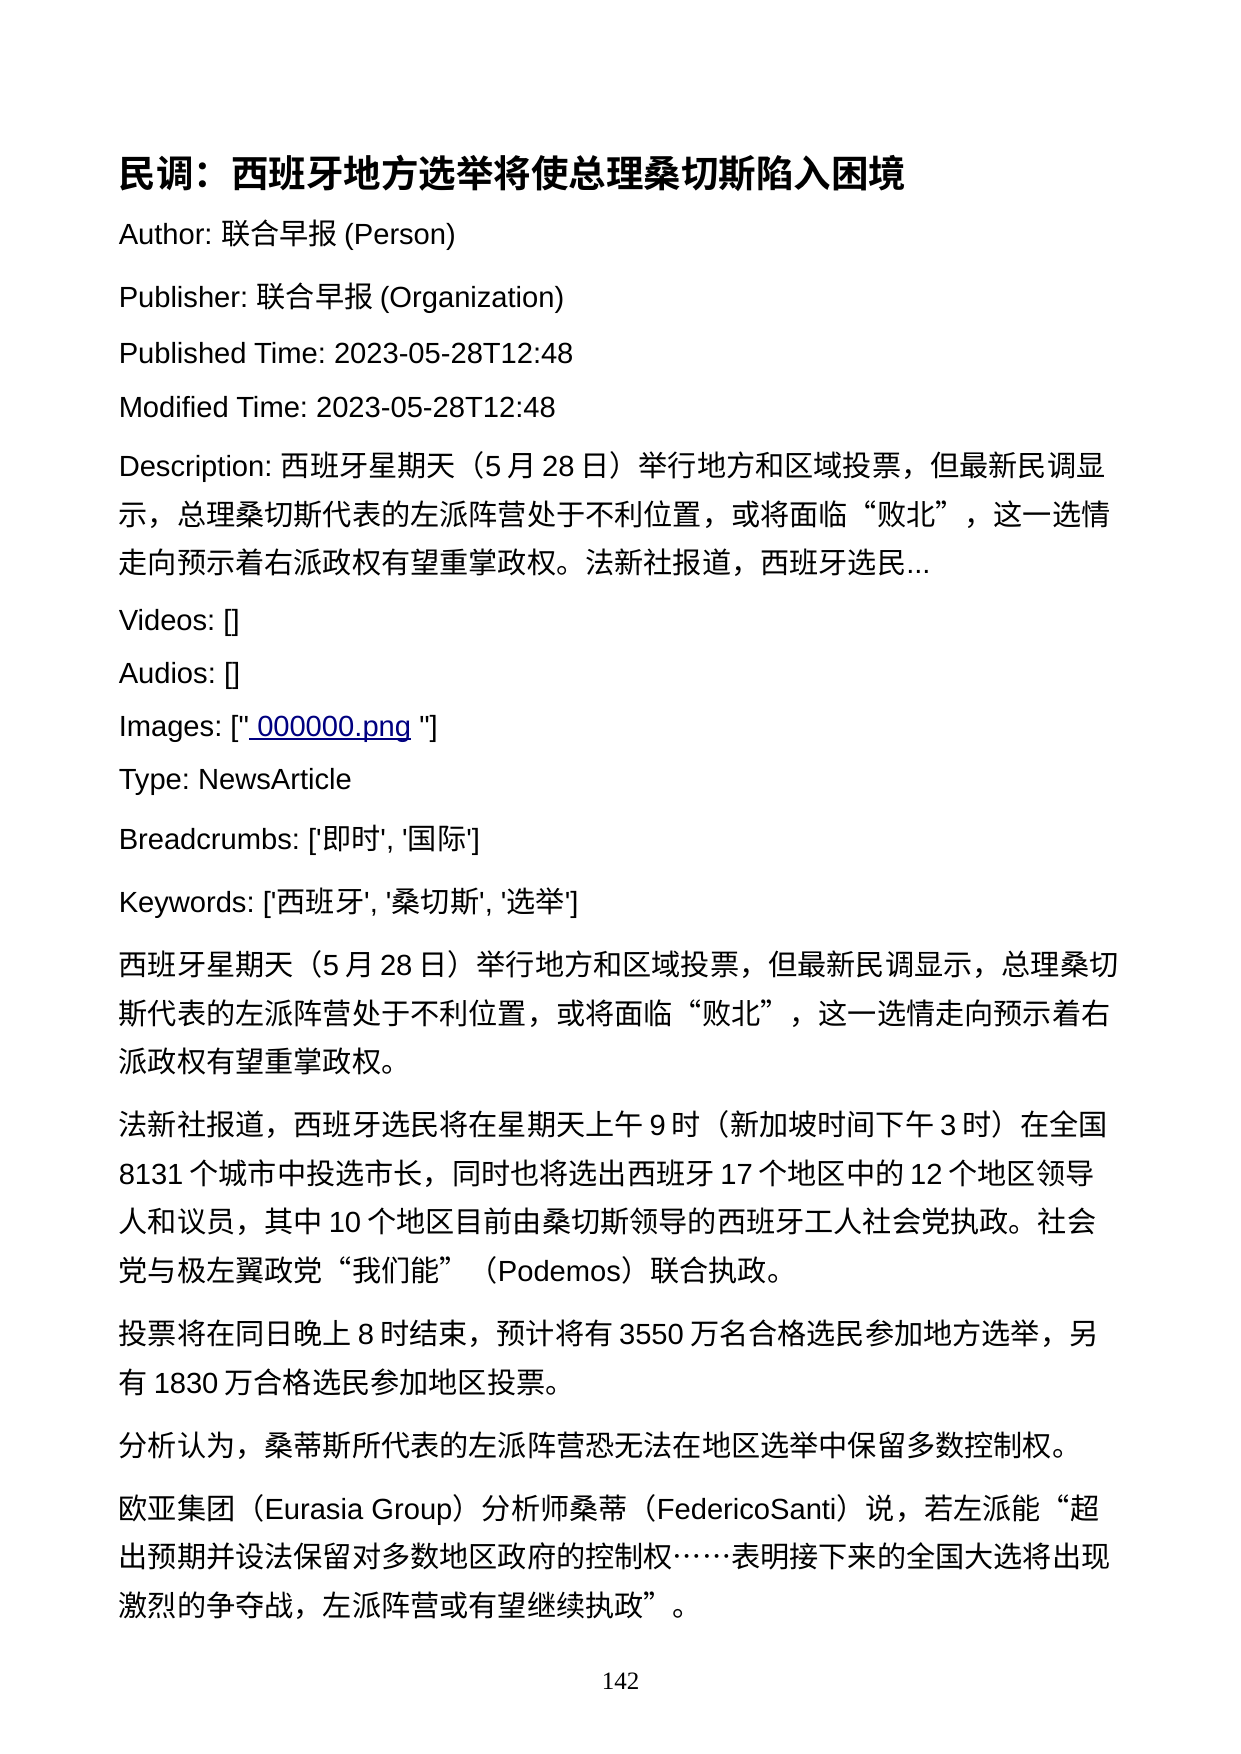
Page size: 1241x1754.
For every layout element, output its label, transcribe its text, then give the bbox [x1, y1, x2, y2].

text 西班牙星期天（5月28日）举行地方和区域投票，但最新民调显示，总理桑切斯代表的左派阵营处于不利位置，或将面临“败北”，这一选情走向预示着右派政权有望重掌政权。 [118, 942, 1122, 1081]
text 投票将在同日晚上8时结束，预计将有3550万名合格选民参加地方选举，另有1830万合格选民参加地区投票。 [118, 1311, 1122, 1402]
text Breadcrumbs: ['即时', '国际'] [118, 816, 1122, 858]
text Publisher: 联合早报 (Organization) [118, 273, 1122, 316]
text Author: 联合早报 (Person) [118, 210, 1122, 253]
text 法新社报道，西班牙选民将在星期天上午9时（新加坡时间下午3时）在全国8131个城市中投选市长，同时也将选出西班牙17个地区中的12个地区领导人和议员，其中10个地区目前由桑切斯领导的西班牙工人社会党执政。社会党与极左翼政党“我们能”（Podemos）联合执政。 [118, 1102, 1122, 1290]
text Modified Time: 2023-05-28T12:48 [118, 390, 1122, 423]
text 分析认为，桑蒂斯所代表的左派阵营恐无法在地区选举中保留多数控制权。 [118, 1422, 1122, 1465]
text Type: NewsArticle [118, 762, 1122, 796]
text Published Time: 2023-05-28T12:48 [118, 337, 1122, 370]
text Description: 西班牙星期天（5月28日）举行地方和区域投票，但最新民调显示，总理桑切斯代表的左派阵营处于不利位置，或将面临“败北”，这一选情走向预示着右派政权有望重掌政权。法新社报道，西班牙选民... [118, 443, 1122, 582]
text Audios: [] [118, 656, 1122, 690]
text Videos: [] [118, 603, 1122, 637]
text Images: [" 000000.png "] [118, 709, 1122, 743]
text Keywords: ['西班牙', '桑切斯', '选举'] [118, 879, 1122, 921]
text 欧亚集团（Eurasia Group）分析师桑蒂（FedericoSanti）说，若左派能“超出预期并设法保留对多数地区政府的控制权……表明接下来的全国大选将出现激烈的争夺战，左派阵营或有望继续执政”。 [118, 1486, 1122, 1625]
subtitle 民调：西班牙地方选举将使总理桑切斯陷入困境 [118, 143, 1122, 198]
